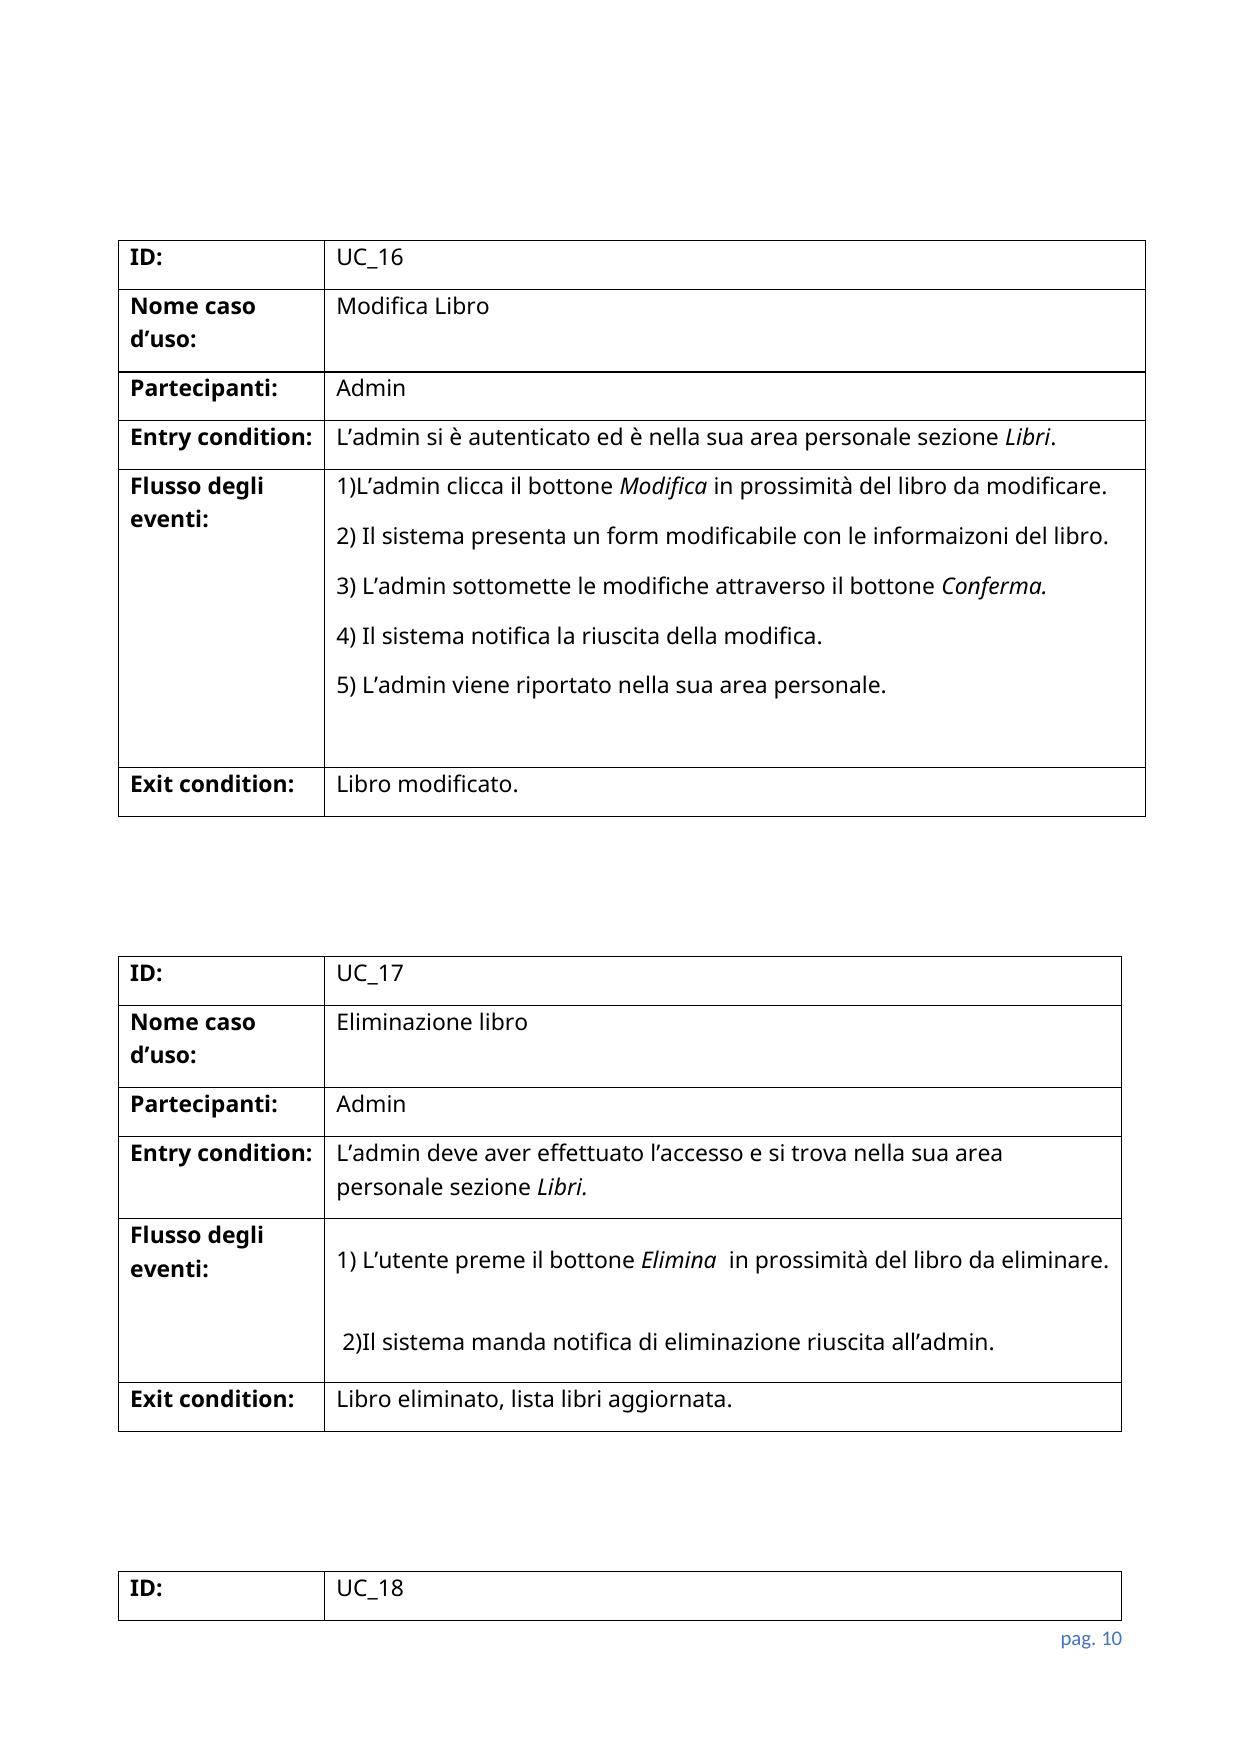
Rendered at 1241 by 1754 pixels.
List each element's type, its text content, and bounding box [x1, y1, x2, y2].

table_cell Libro eliminato, lista libri aggiornata. [325, 1383, 1121, 1431]
table_header ID: [119, 241, 324, 289]
table_header UC_16 [325, 241, 1145, 289]
table_cell Eliminazione libro [325, 1006, 1121, 1087]
table_header UC_18 [325, 1572, 1121, 1620]
table_cell Entry condition: [119, 421, 324, 469]
table_cell Entry condition: [119, 1137, 324, 1218]
table_cell Admin [325, 1088, 1121, 1136]
table_cell Flusso degli eventi: [119, 470, 324, 767]
table_cell Nome caso d’uso: [119, 1006, 324, 1087]
table_cell Exit condition: [119, 768, 324, 816]
table_cell Nome caso d’uso: [119, 290, 324, 371]
table_cell L’admin deve aver effettuato l’accesso e si trova nella sua area personale sezione Libri. [325, 1137, 1121, 1218]
table_cell Libro modificato. [325, 768, 1145, 816]
table_header UC_17 [325, 957, 1121, 1005]
table_header ID: [119, 1572, 324, 1620]
table_cell Admin [325, 373, 1145, 420]
table_cell Partecipanti: [119, 1088, 324, 1136]
table_header ID: [119, 957, 324, 1005]
table_cell Modifica Libro [325, 290, 1145, 371]
table_cell Flusso degli eventi: [119, 1219, 324, 1382]
table_cell Exit condition: [119, 1383, 324, 1431]
table_cell L’admin si è autenticato ed è nella sua area personale sezione Libri. [325, 421, 1145, 469]
table_cell 1)L’admin clicca il bottone Modifica in prossimità del libro da modificare. 2) Il sistema presenta un form modificabile con le informaizoni del libro. 3) L’admin sottomette le modifiche attraverso il bottone Conferma. 4) Il sistema notifica la riuscita della modifica. 5) L’admin viene riportato nella sua area personale. [325, 470, 1145, 767]
table_cell 1) L’utente preme il bottone Elimina in prossimità del libro da eliminare. 2)Il sistema manda notifica di eliminazione riuscita all’admin. [325, 1219, 1121, 1382]
table_cell Partecipanti: [119, 373, 324, 420]
